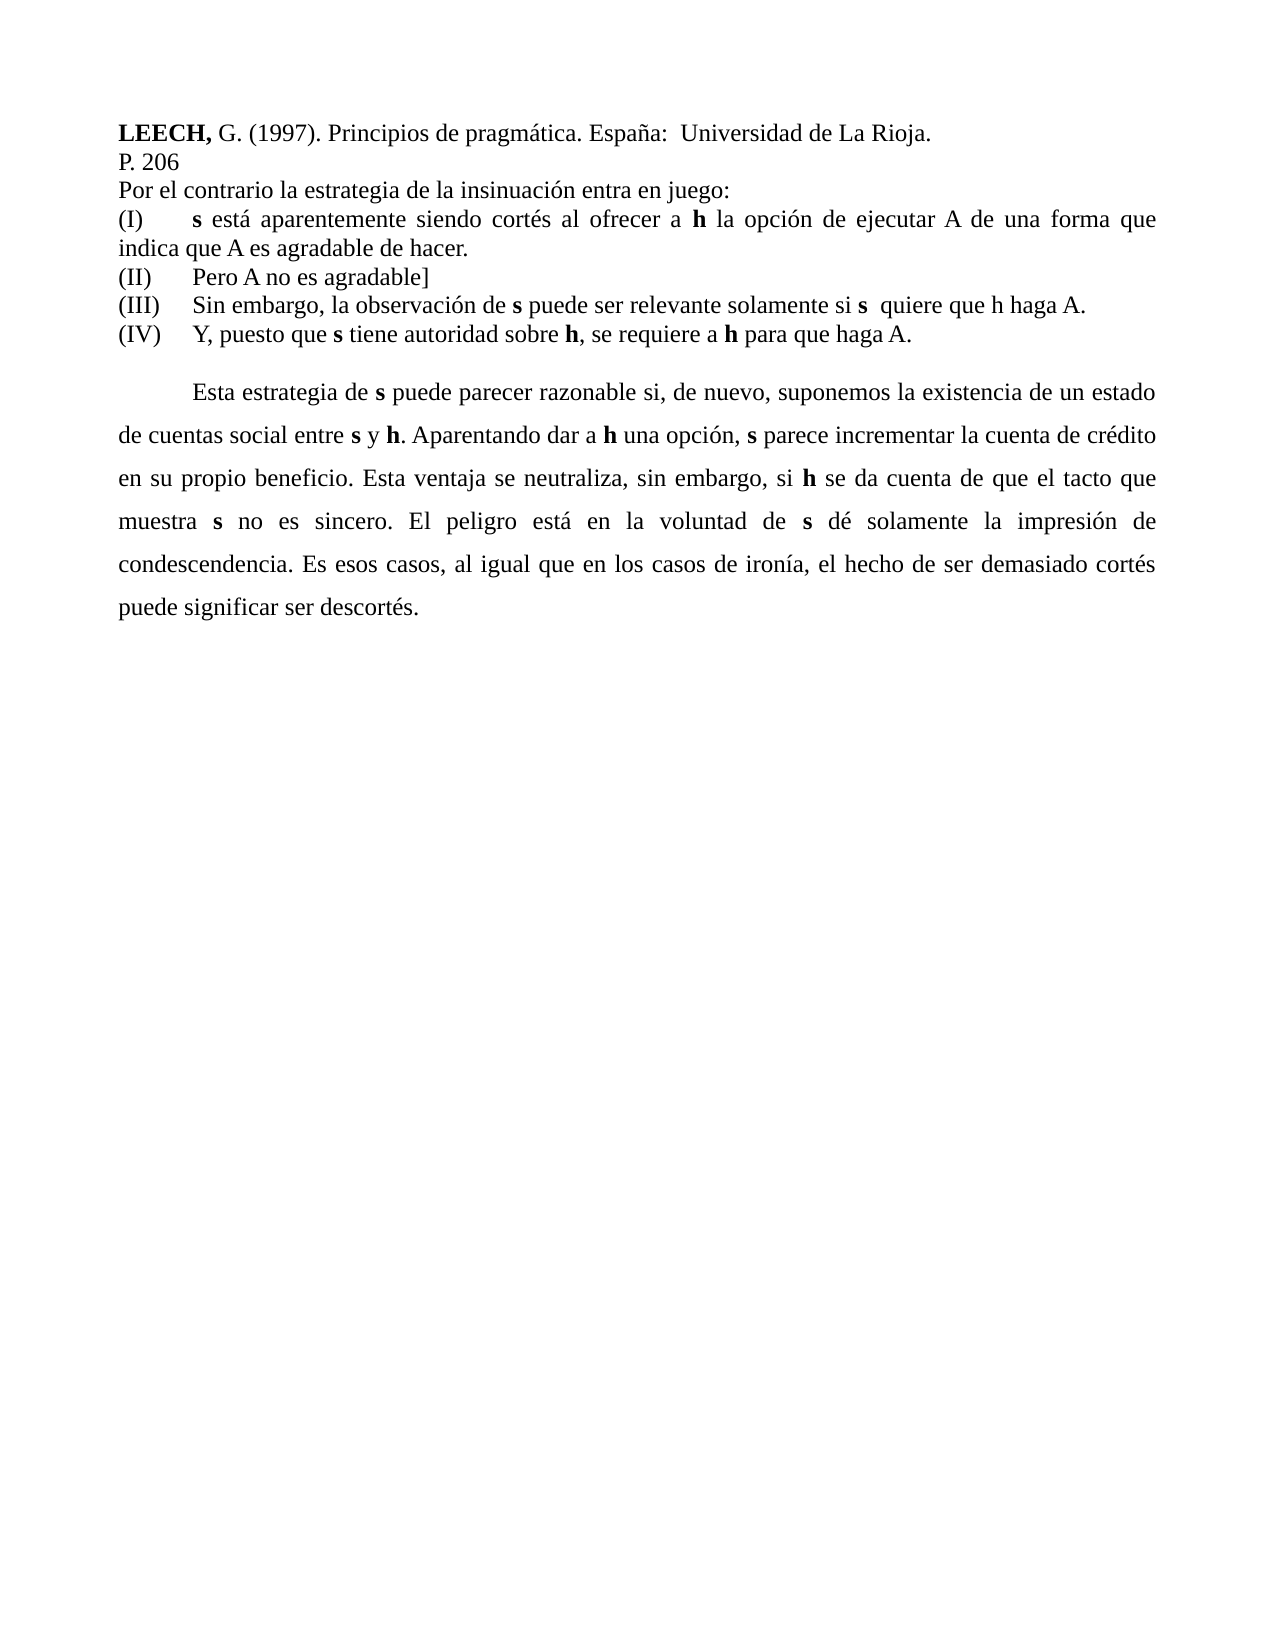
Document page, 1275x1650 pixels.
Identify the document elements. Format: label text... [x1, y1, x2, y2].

text (IV) Y, puesto que s tiene autoridad sobre h, se requiere a h para que haga A. [118, 319, 1157, 348]
text P. 206 [118, 147, 1157, 176]
text LEECH, G. (1997). Principios de pragmática. España: Universidad de La Rioja. [118, 118, 1157, 147]
text Esta estrategia de s puede parecer razonable si, de nuevo, suponemos la existencia de un estado de cuentas social entre s y h. Aparentando dar a h una opción, s parece incrementar la cuenta de crédito en su propio beneficio. Esta ventaja se neutraliza, sin embargo, si h se da cuenta de que el tacto que muestra s no es sincero. El peligro está en la voluntad de s dé solamente la impresión de condescendencia. Es esos casos, al igual que en los casos de ironía, el hecho de ser demasiado cortés puede significar ser descortés. [118, 377, 1157, 621]
text Por el contrario la estrategia de la insinuación entra en juego: [118, 176, 1157, 204]
text (I) s está aparentemente siendo cortés al ofrecer a h la opción de ejecutar A de una forma que indica que A es agradable de hacer. [118, 204, 1157, 262]
text (II) Pero A no es agradable] [118, 262, 1157, 291]
text (III) Sin embargo, la observación de s puede ser relevante solamente si s quiere que h haga A. [118, 291, 1157, 319]
